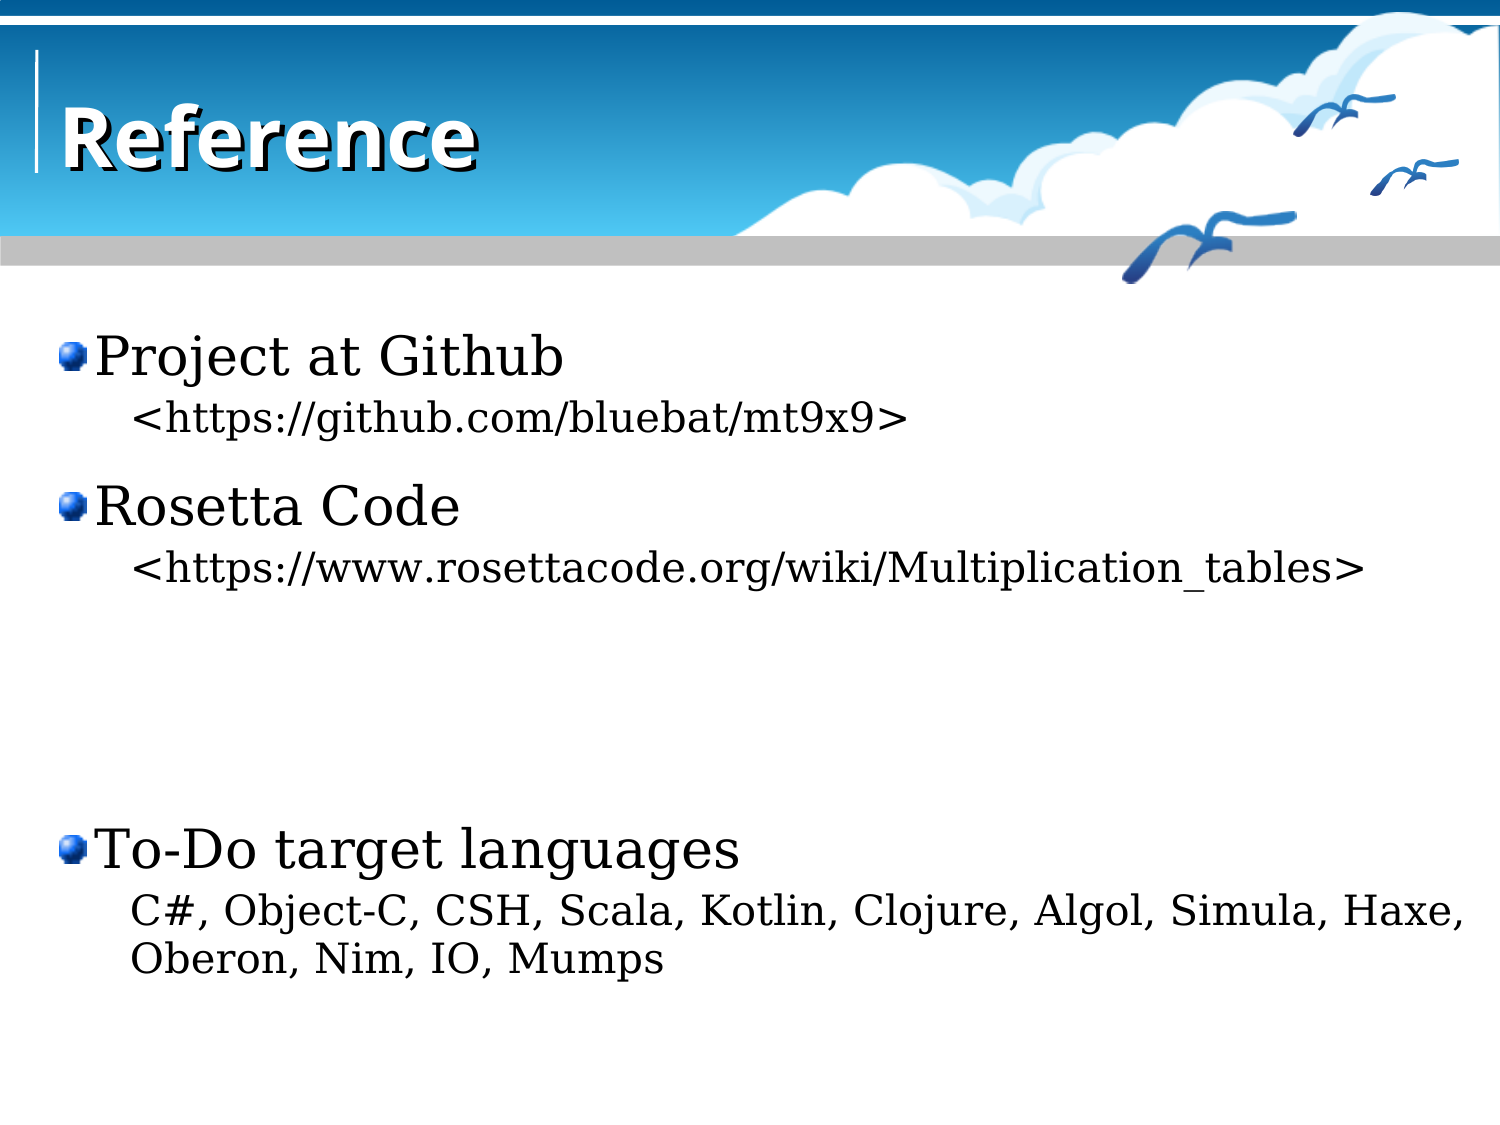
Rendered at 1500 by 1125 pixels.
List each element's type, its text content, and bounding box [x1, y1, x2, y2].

picture [730, 12, 1500, 284]
list Project at Github <https://github.com/bluebat/mt9x9> Rosetta Code <https://www.rosettacode.org/wiki/Multiplication_tables> To-Do target languages C#, Object-C, CSH, Scala, Kotlin, Clojure, Algol, Simula, Haxe, Oberon, Nim, IO, Mumps [59, 324, 1477, 1105]
title Reference [59, 86, 1465, 186]
